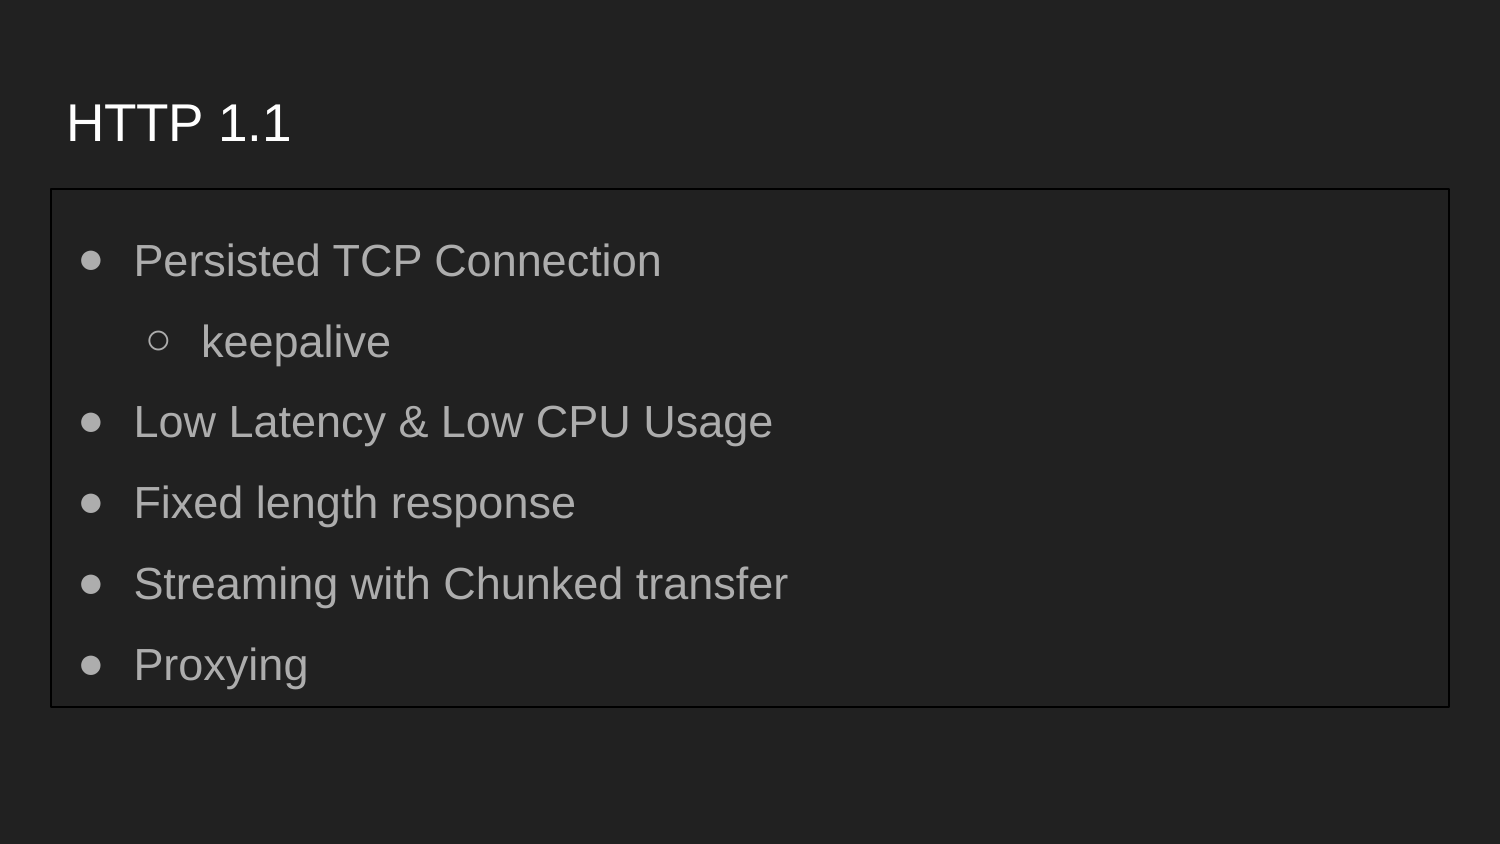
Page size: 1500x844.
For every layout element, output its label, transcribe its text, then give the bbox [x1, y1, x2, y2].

title HTTP 1.1 [51, 72, 1449, 167]
list Persisted TCP Connection keepalive Low Latency & Low CPU Usage Fixed length response Streaming with Chunked transfer Proxying [51, 189, 1449, 708]
